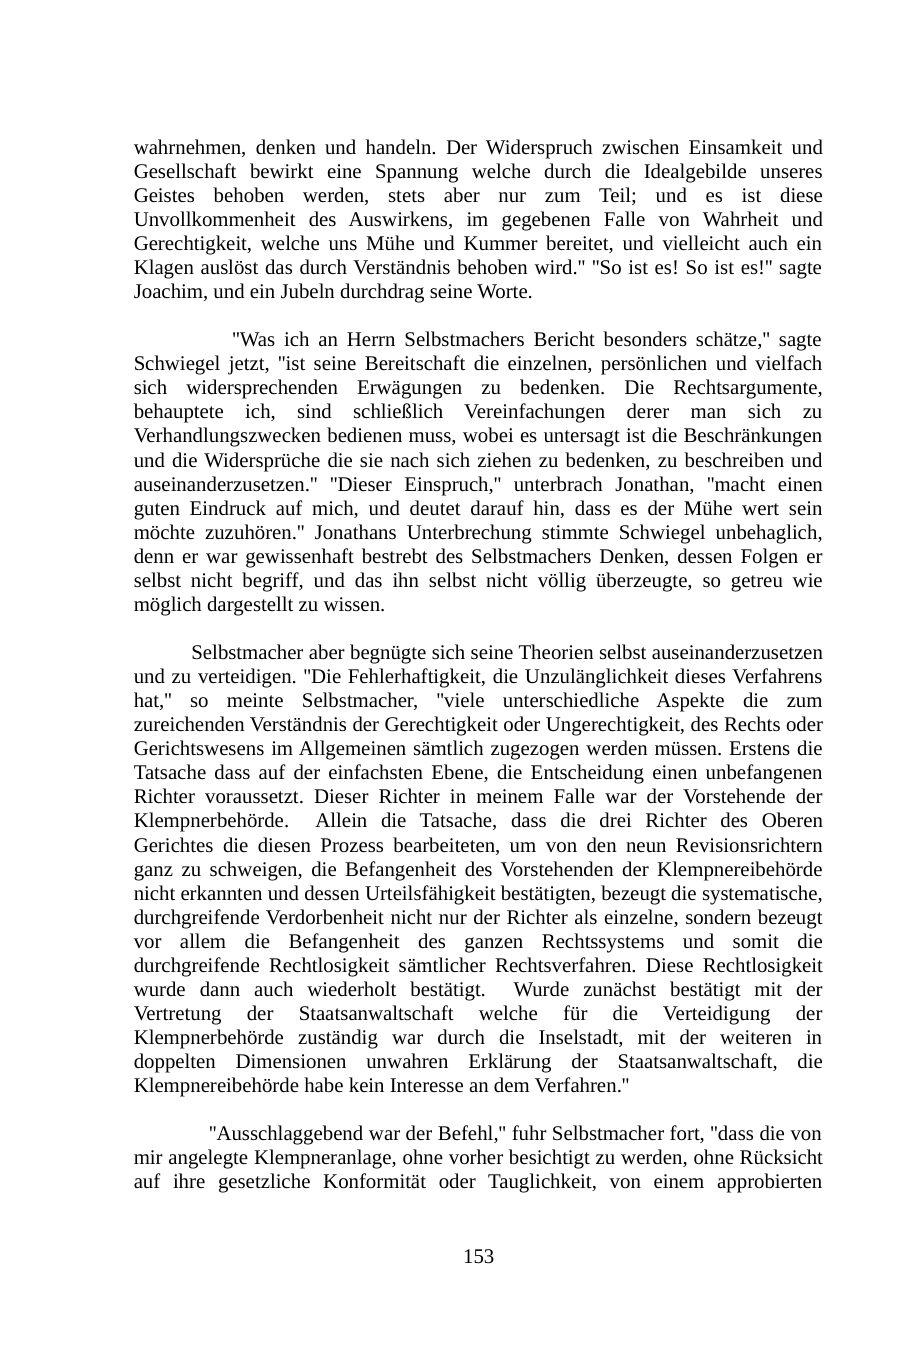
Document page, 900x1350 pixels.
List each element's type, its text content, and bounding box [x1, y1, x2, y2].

text ''Was ich an Herrn Selbstmachers Bericht besonders schätze,'' sagte Schwiegel jetzt, ''ist seine Bereitschaft die einzelnen, persönlichen und vielfach sich widersprechenden Erwägungen zu bedenken. Die Rechtsargumente, behauptete ich, sind schließlich Vereinfachungen derer man sich zu Verhandlungszwecken bedienen muss, wobei es untersagt ist die Beschränkungen und die Widersprüche die sie nach sich ziehen zu bedenken, zu beschreiben und auseinanderzusetzen.'' ''Dieser Einspruch,'' unterbrach Jonathan, ''macht einen guten Eindruck auf mich, und deutet darauf hin, dass es der Mühe wert sein möchte zuzuhören.'' Jonathans Unterbrechung stimmte Schwiegel unbehaglich, denn er war gewissenhaft bestrebt des Selbstmachers Denken, dessen Folgen er selbst nicht begriff, und das ihn selbst nicht völlig überzeugte, so getreu wie möglich dargestellt zu wissen. [133, 327, 823, 616]
text ''Ausschlaggebend war der Befehl,'' fuhr Selbstmacher fort, ''dass die von mir angelegte Klempneranlage, ohne vorher besichtigt zu werden, ohne Rücksicht auf ihre gesetzliche Konformität oder Tauglichkeit, von einem approbierten [133, 1121, 823, 1193]
text Selbstmacher aber begnügte sich seine Theorien selbst auseinanderzusetzen und zu verteidigen. ''Die Fehlerhaftigkeit, die Unzulänglichkeit dieses Verfahrens hat,'' so meinte Selbstmacher, ''viele unterschiedliche Aspekte die zum zureichenden Verständnis der Gerechtigkeit oder Ungerechtigkeit, des Rechts oder Gerichtswesens im Allgemeinen sämtlich zugezogen werden müssen. Erstens die Tatsache dass auf der einfachsten Ebene, die Entscheidung einen unbefangenen Richter voraussetzt. Dieser Richter in meinem Falle war der Vorstehende der Klempnerbehörde. Allein die Tatsache, dass die drei Richter des Oberen Gerichtes die diesen Prozess bearbeiteten, um von den neun Revisionsrichtern ganz zu schweigen, die Befangenheit des Vorstehenden der Klempnereibehörde nicht erkannten und dessen Urteilsfähigkeit bestätigten, bezeugt die systematische, durchgreifende Verdorbenheit nicht nur der Richter als einzelne, sondern bezeugt vor allem die Befangenheit des ganzen Rechtssystems und somit die durchgreifende Rechtlosigkeit sämtlicher Rechtsverfahren. Diese Rechtlosigkeit wurde dann auch wiederholt bestätigt. Wurde zunächst bestätigt mit der Vertretung der Staatsanwaltschaft welche für die Verteidigung der Klempnerbehörde zuständig war durch die Inselstadt, mit der weiteren in doppelten Dimensionen unwahren Erklärung der Staatsanwaltschaft, die Klempnereibehörde habe kein Interesse an dem Verfahren.'' [133, 640, 823, 1097]
text wahrnehmen, denken und handeln. Der Widerspruch zwischen Einsamkeit und Gesellschaft bewirkt eine Spannung welche durch die Idealgebilde unseres Geistes behoben werden, stets aber nur zum Teil; und es ist diese Unvollkommenheit des Auswirkens, im gegebenen Falle von Wahrheit und Gerechtigkeit, welche uns Mühe und Kummer bereitet, und vielleicht auch ein Klagen auslöst das durch Verständnis behoben wird.'' ''So ist es! So ist es!'' sagte Joachim, und ein Jubeln durchdrag seine Worte. [133, 135, 823, 303]
